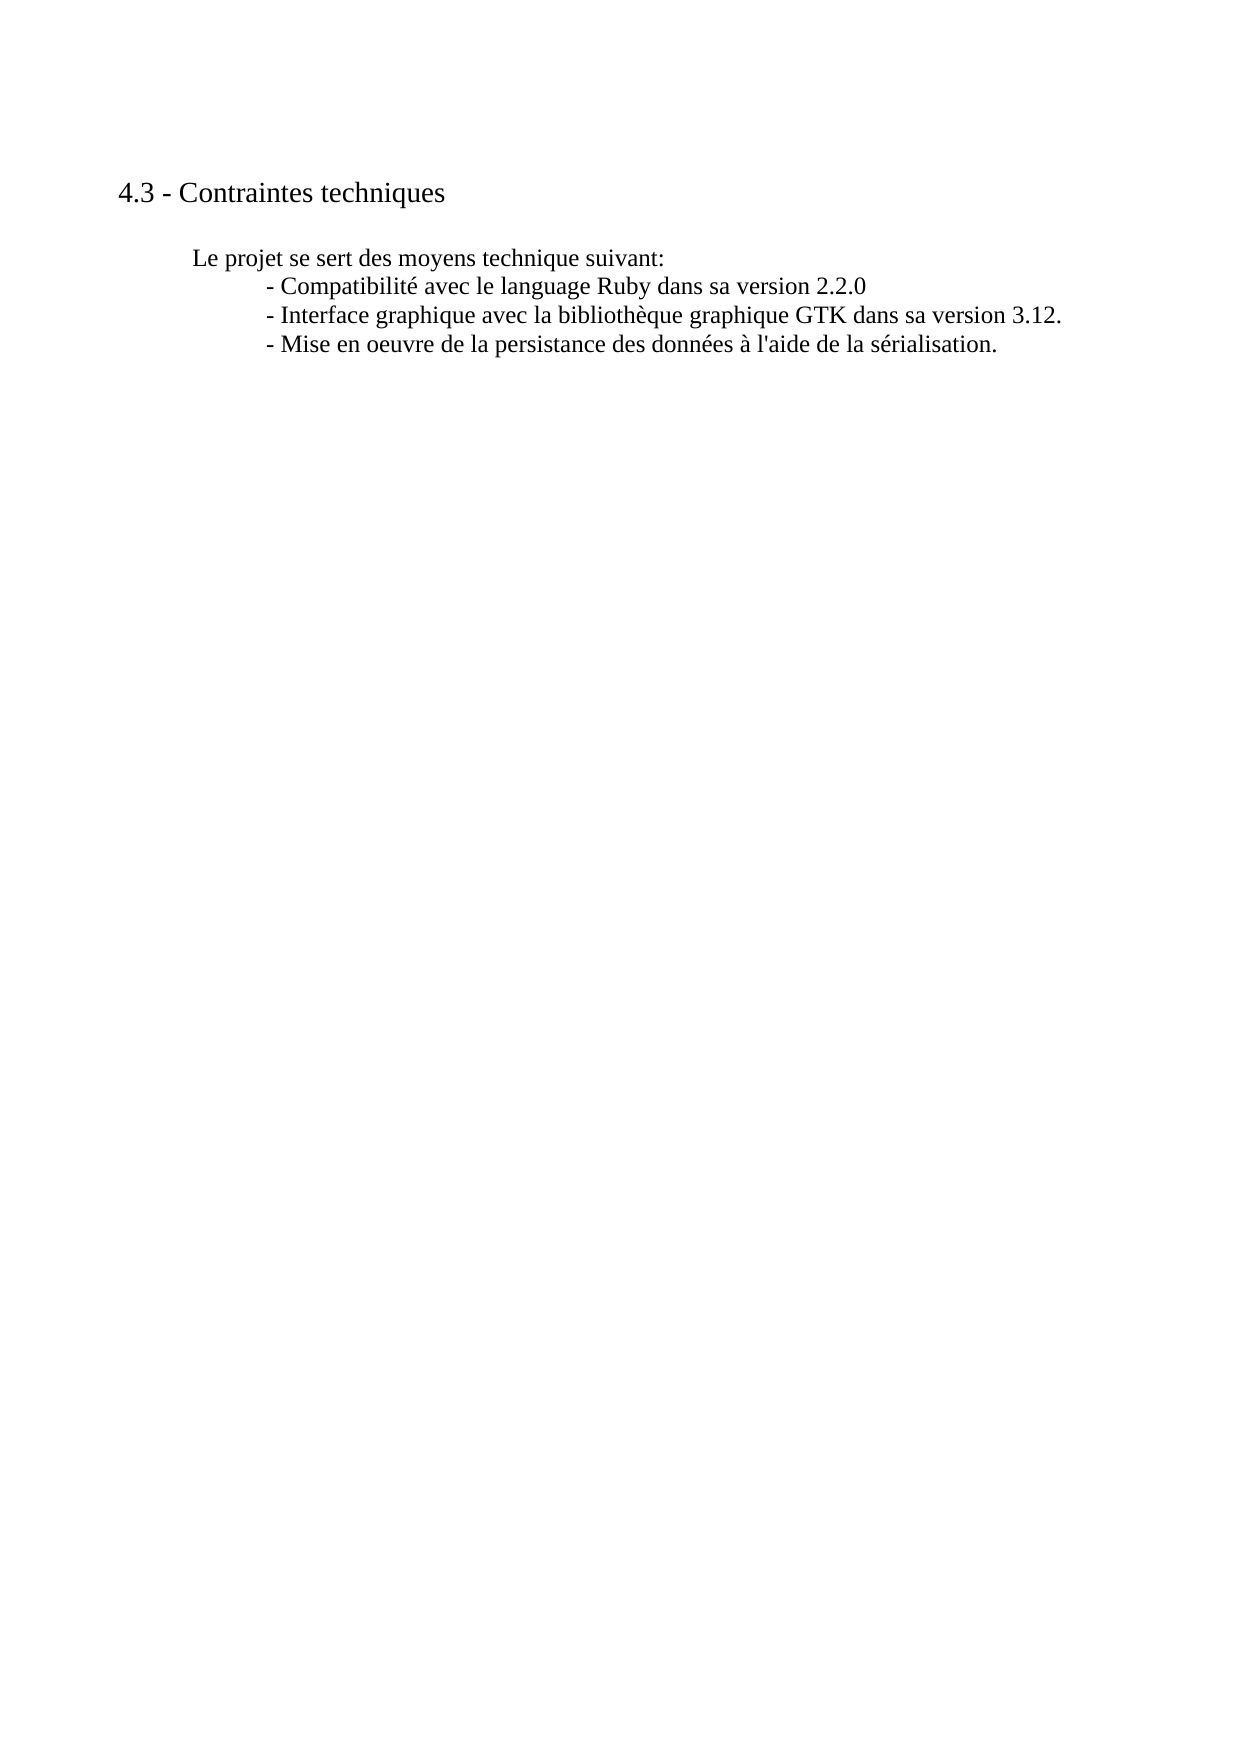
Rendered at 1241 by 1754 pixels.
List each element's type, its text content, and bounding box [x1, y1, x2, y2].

text - Mise en oeuvre de la persistance des données à l'aide de la sérialisation. [118, 329, 1122, 358]
text 4.3 - Contraintes techniques [118, 176, 1122, 209]
text - Compatibilité avec le language Ruby dans sa version 2.2.0 [118, 271, 1122, 300]
text Le projet se sert des moyens technique suivant: [118, 243, 1122, 271]
text - Interface graphique avec la bibliothèque graphique GTK dans sa version 3.12. [118, 300, 1122, 329]
